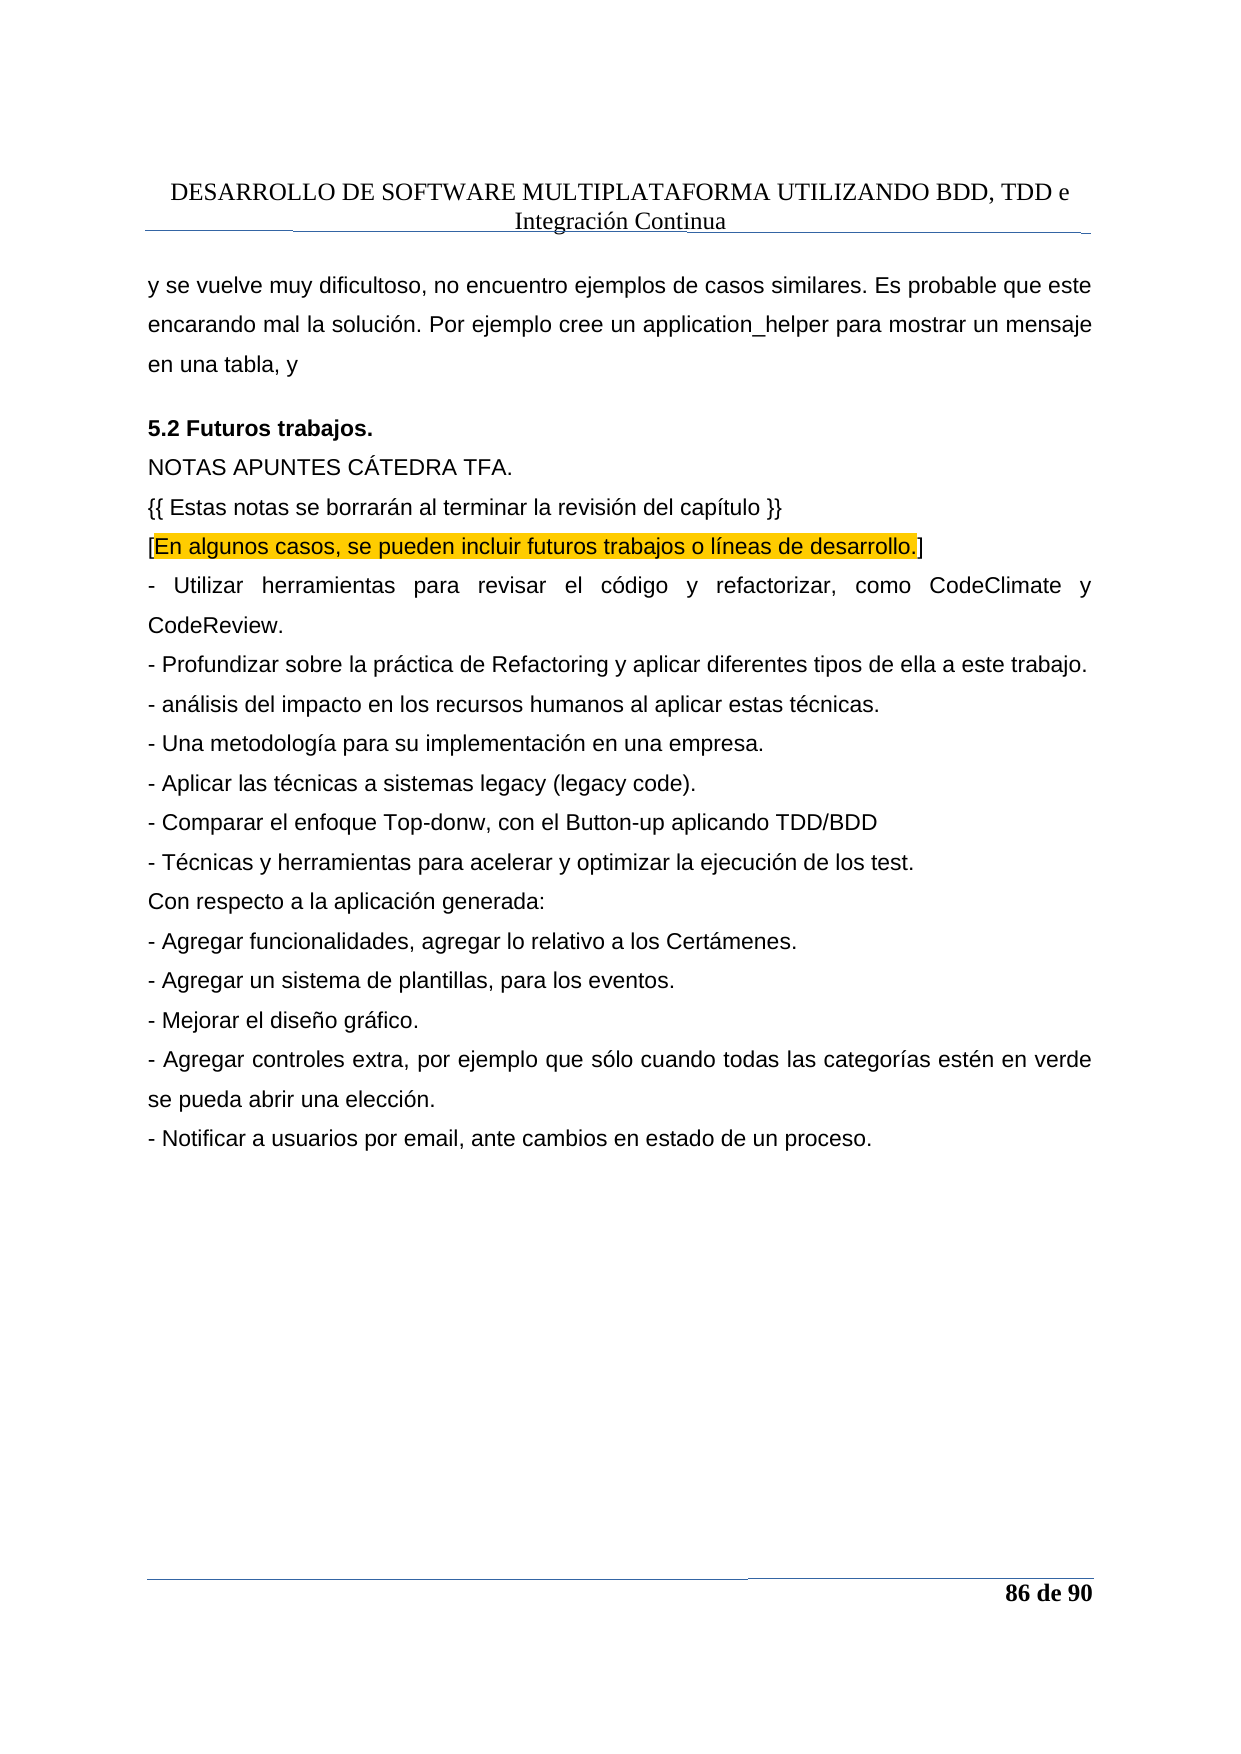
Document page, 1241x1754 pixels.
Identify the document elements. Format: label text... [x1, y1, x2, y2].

text - Una metodología para su implementación en una empresa. [148, 730, 1093, 757]
text Con respecto a la aplicación generada: [148, 888, 1093, 914]
text - Agregar controles extra, por ejemplo que sólo cuando todas las categorías estén en verde se pueda abrir una elección. [148, 1046, 1093, 1112]
text - Notificar a usuarios por email, ante cambios en estado de un proceso. [148, 1125, 1093, 1151]
subtitle 5.2 Futuros trabajos. [148, 415, 1093, 441]
text - Aplicar las técnicas a sistemas legacy (legacy code). [148, 770, 1093, 796]
text - Mejorar el diseño gráfico. [148, 1007, 1093, 1033]
text - Profundizar sobre la práctica de Refactoring y aplicar diferentes tipos de ella a este trabajo. [148, 651, 1093, 678]
text NOTAS APUNTES CÁTEDRA TFA. [148, 454, 1093, 480]
text - Comparar el enfoque Top-donw, con el Button-up aplicando TDD/BDD [148, 809, 1093, 836]
text y se vuelve muy dificultoso, no encuentro ejemplos de casos similares. Es probable que este encarando mal la solución. Por ejemplo cree un application_helper para mostrar un mensaje en una tabla, y [148, 272, 1093, 377]
text - Agregar funcionalidades, agregar lo relativo a los Certámenes. [148, 928, 1093, 954]
text - análisis del impacto en los recursos humanos al aplicar estas técnicas. [148, 691, 1093, 717]
text - Utilizar herramientas para revisar el código y refactorizar, como CodeClimate y CodeReview. [148, 572, 1093, 638]
text {{ Estas notas se borrarán al terminar la revisión del capítulo }} [148, 493, 1093, 520]
text - Agregar un sistema de plantillas, para los eventos. [148, 967, 1093, 993]
text [En algunos casos, se pueden incluir futuros trabajos o líneas de desarrollo.] [148, 533, 1093, 559]
text - Técnicas y herramientas para acelerar y optimizar la ejecución de los test. [148, 849, 1093, 875]
